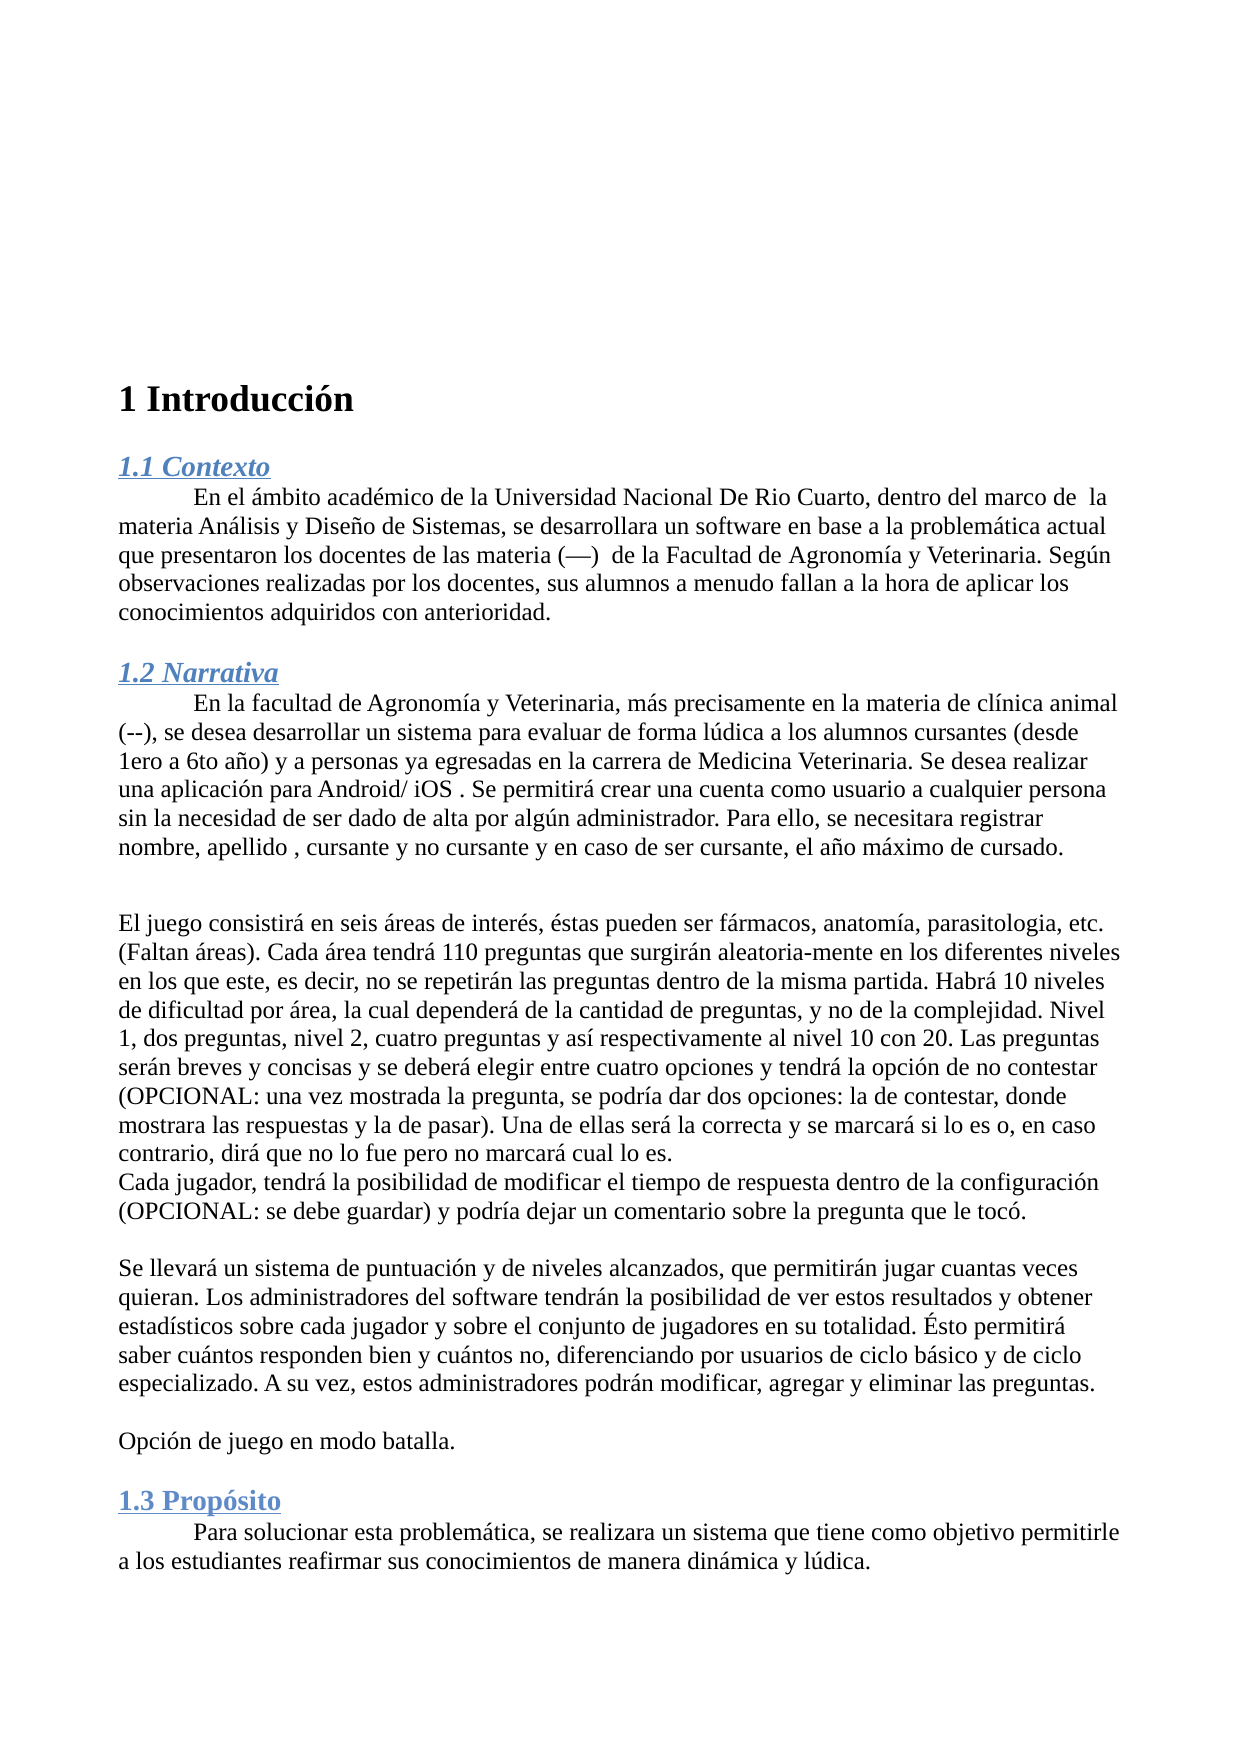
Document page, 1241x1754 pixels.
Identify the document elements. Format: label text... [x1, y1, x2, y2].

text El juego consistirá en seis áreas de interés, éstas pueden ser fármacos, anatomía, parasitologia, etc. (Faltan áreas). Cada área tendrá 110 preguntas que surgirán aleatoria-mente en los diferentes niveles en los que este, es decir, no se repetirán las preguntas dentro de la misma partida. Habrá 10 niveles de dificultad por área, la cual dependerá de la cantidad de preguntas, y no de la complejidad. Nivel 1, dos preguntas, nivel 2, cuatro preguntas y así respectivamente al nivel 10 con 20. Las preguntas serán breves y concisas y se deberá elegir entre cuatro opciones y tendrá la opción de no contestar (OPCIONAL: una vez mostrada la pregunta, se podría dar dos opciones: la de contestar, donde mostrara las respuestas y la de pasar). Una de ellas será la correcta y se marcará si lo es o, en caso contrario, dirá que no lo fue pero no marcará cual lo es. [118, 908, 1122, 1167]
text Cada jugador, tendrá la posibilidad de modificar el tiempo de respuesta dentro de la configuración (OPCIONAL: se debe guardar) y podría dejar un comentario sobre la pregunta que le tocó. [118, 1167, 1122, 1225]
text En el ámbito académico de la Universidad Nacional De Rio Cuarto, dentro del marco de la materia Análisis y Diseño de Sistemas, se desarrollara un software en base a la problemática actual que presentaron los docentes de las materia (—) de la Facultad de Agronomía y Veterinaria. Según observaciones realizadas por los docentes, sus alumnos a menudo fallan a la hora de aplicar los conocimientos adquiridos con anterioridad. [118, 482, 1122, 626]
text En la facultad de Agronomía y Veterinaria, más precisamente en la materia de clínica animal (--), se desea desarrollar un sistema para evaluar de forma lúdica a los alumnos cursantes (desde 1ero a 6to año) y a personas ya egresadas en la carrera de Medicina Veterinaria. Se desea realizar una aplicación para Android/ iOS . Se permitirá crear una cuenta como usuario a cualquier persona sin la necesidad de ser dado de alta por algún administrador. Para ello, se necesitara registrar nombre, apellido , cursante y no cursante y en caso de ser cursante, el año máximo de cursado. [118, 688, 1122, 861]
text 1.1 Contexto [118, 449, 1122, 482]
text 1.3 Propósito [118, 1483, 1122, 1517]
subtitle 1 Introducción [118, 377, 1122, 420]
text 1.2 Narrativa [118, 655, 1122, 688]
subtitle Para solucionar esta problemática, se realizara un sistema que tiene como objetivo permitirle a los estudiantes reafirmar sus conocimientos de manera dinámica y lúdica. [118, 1517, 1122, 1574]
text Opción de juego en modo batalla. [118, 1426, 1122, 1455]
text Se llevará un sistema de puntuación y de niveles alcanzados, que permitirán jugar cuantas veces quieran. Los administradores del software tendrán la posibilidad de ver estos resultados y obtener estadísticos sobre cada jugador y sobre el conjunto de jugadores en su totalidad. Ésto permitirá saber cuántos responden bien y cuántos no, diferenciando por usuarios de ciclo básico y de ciclo especializado. A su vez, estos administradores podrán modificar, agregar y eliminar las preguntas. [118, 1253, 1122, 1397]
